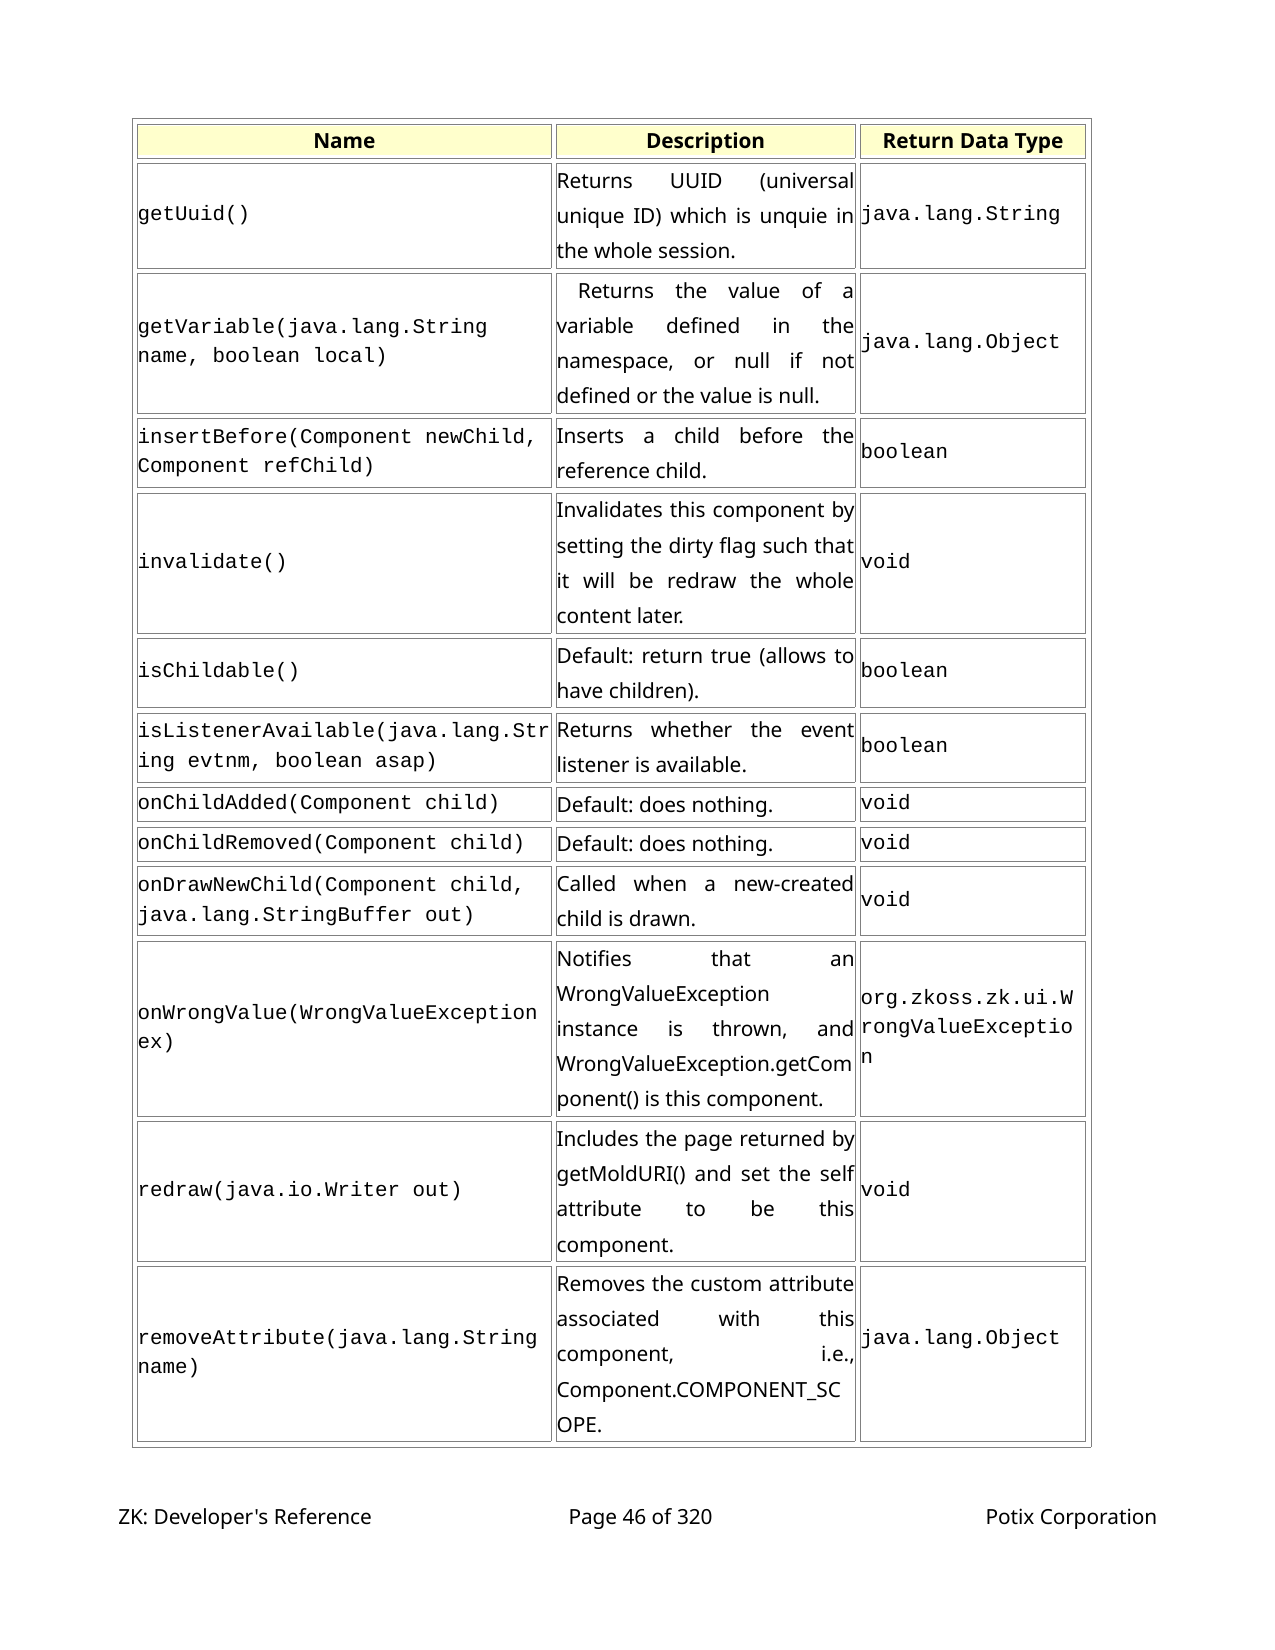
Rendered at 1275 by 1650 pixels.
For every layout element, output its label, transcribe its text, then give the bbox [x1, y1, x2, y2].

table_cell boolean [858, 633, 1088, 707]
table_cell Invalidates this component by setting the dirty flag such that it will be redraw the whole content later. [554, 487, 857, 632]
table_cell void [858, 821, 1088, 861]
table_cell org.zkoss.zk.ui.WrongValueException [858, 935, 1088, 1116]
table_cell getVariable(java.lang.String name, boolean local) [134, 268, 553, 413]
table_header Name [134, 119, 553, 158]
table_cell void [858, 487, 1088, 632]
table_cell getUuid() [134, 158, 553, 267]
table_cell java.lang.String [858, 158, 1088, 267]
table_cell Called when a new-created child is drawn. [554, 861, 857, 935]
table_cell removeAttribute(java.lang.String name) [134, 1261, 553, 1441]
table_cell void [858, 861, 1088, 935]
table_cell onChildAdded(Component child) [134, 782, 553, 821]
table_cell invalidate() [134, 487, 553, 632]
table_cell isChildable() [134, 633, 553, 707]
table_cell Returns UUID (universal unique ID) which is unquie in the whole session. [554, 158, 857, 267]
table_cell insertBefore(Component newChild, Component refChild) [134, 413, 553, 487]
table_cell onDrawNewChild(Component child, java.lang.StringBuffer out) [134, 861, 553, 935]
table_cell Default: does nothing. [554, 821, 857, 861]
table_cell java.lang.Object [858, 268, 1088, 413]
table_header Return Data Type [858, 119, 1088, 158]
table_cell Default: return true (allows to have children). [554, 633, 857, 707]
table_cell void [858, 1116, 1088, 1261]
table_cell Removes the custom attribute associated with this component, i.e., Component.COMPONENT_SCOPE. [554, 1261, 857, 1441]
table_cell onWrongValue(WrongValueException ex) [134, 935, 553, 1116]
table_cell Returns the value of a variable defined in the namespace, or null if not defined or the value is null. [554, 268, 857, 413]
table_cell Inserts a child before the reference child. [554, 413, 857, 487]
table_header Description [554, 119, 857, 158]
table_cell isListenerAvailable(java.lang.String evtnm, boolean asap) [134, 707, 553, 782]
table_cell Default: does nothing. [554, 782, 857, 821]
table_cell Notifies that an WrongValueException instance is thrown, and WrongValueException.getComponent() is this component. [554, 935, 857, 1116]
table_cell Includes the page returned by getMoldURI() and set the self attribute to be this component. [554, 1116, 857, 1261]
table_cell redraw(java.io.Writer out) [134, 1116, 553, 1261]
table_cell void [858, 782, 1088, 821]
table_cell onChildRemoved(Component child) [134, 821, 553, 861]
table_cell java.lang.Object [858, 1261, 1088, 1441]
table_cell Returns whether the event listener is available. [554, 707, 857, 782]
table_cell boolean [858, 707, 1088, 782]
table_cell boolean [858, 413, 1088, 487]
